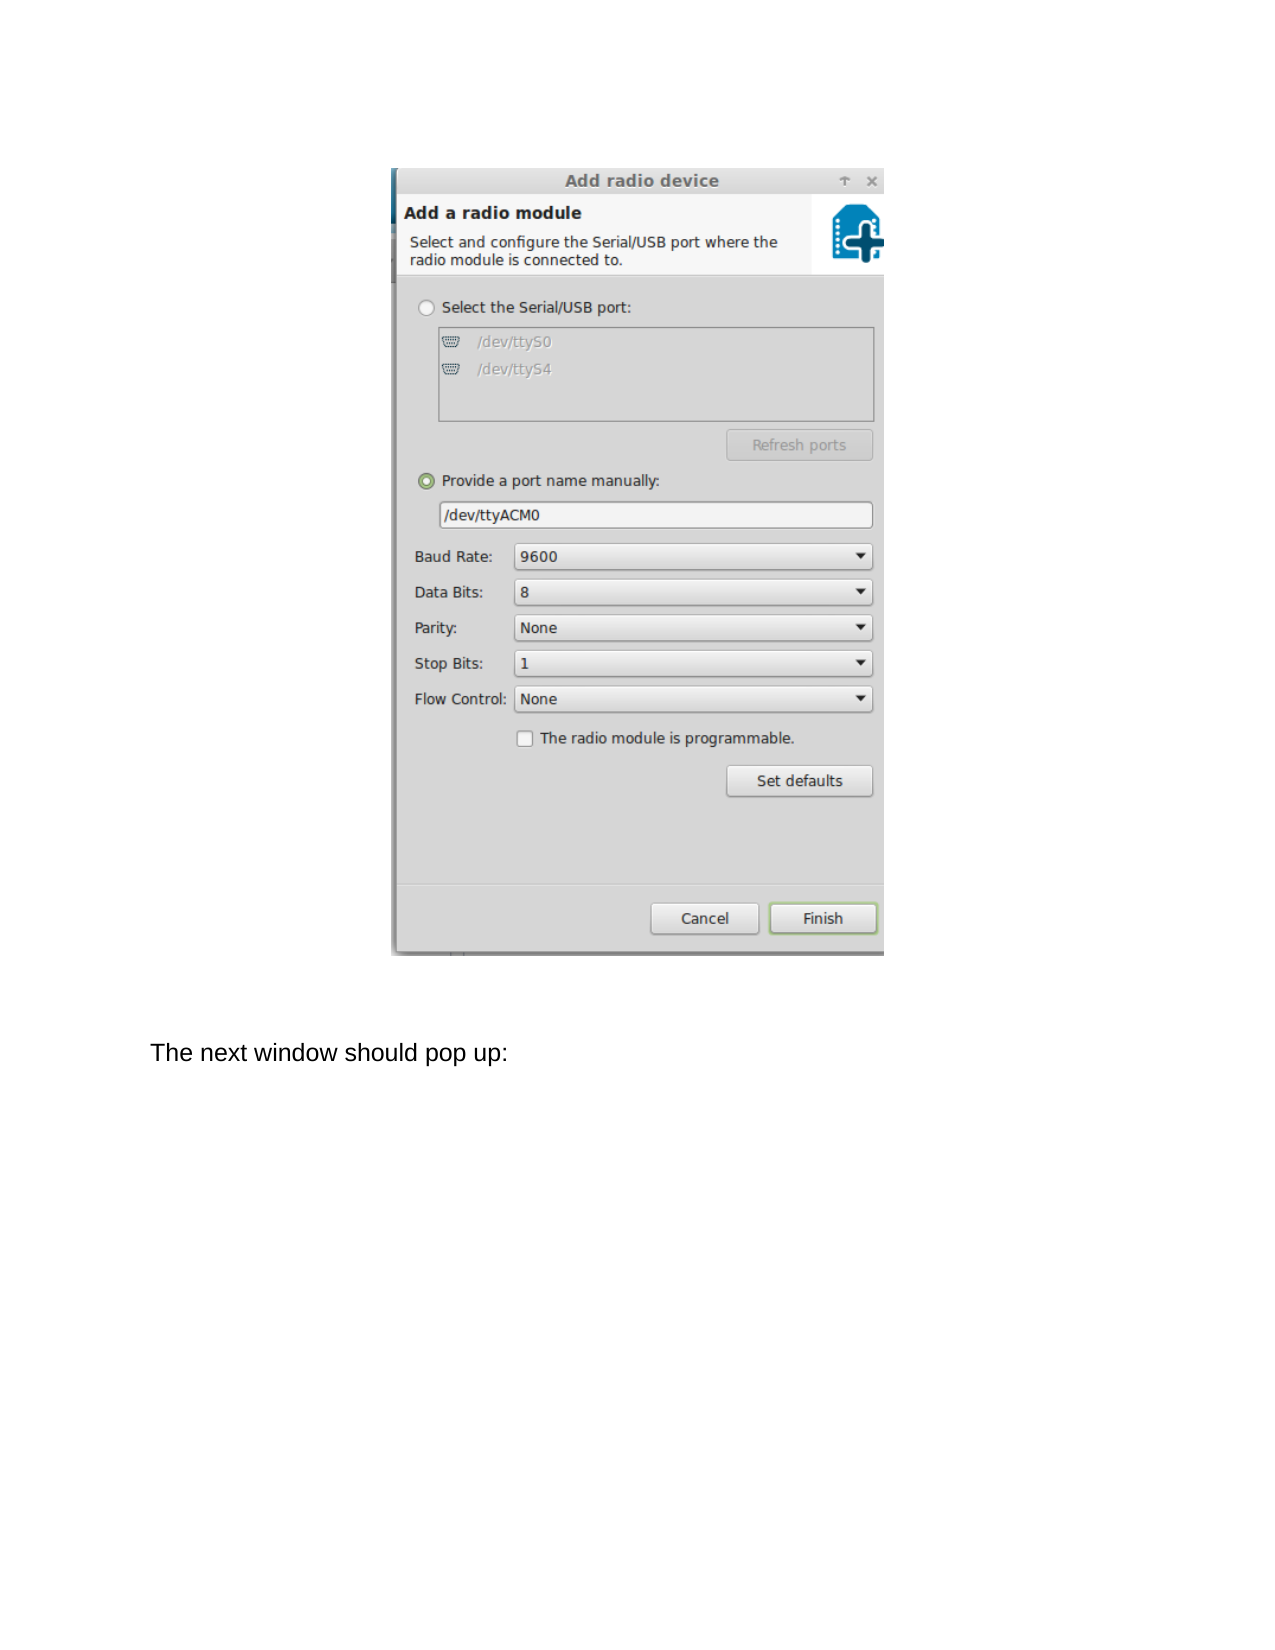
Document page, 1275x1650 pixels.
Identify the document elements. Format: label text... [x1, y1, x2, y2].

text The next window should pop up: [150, 1038, 1125, 1067]
picture [391, 168, 884, 956]
